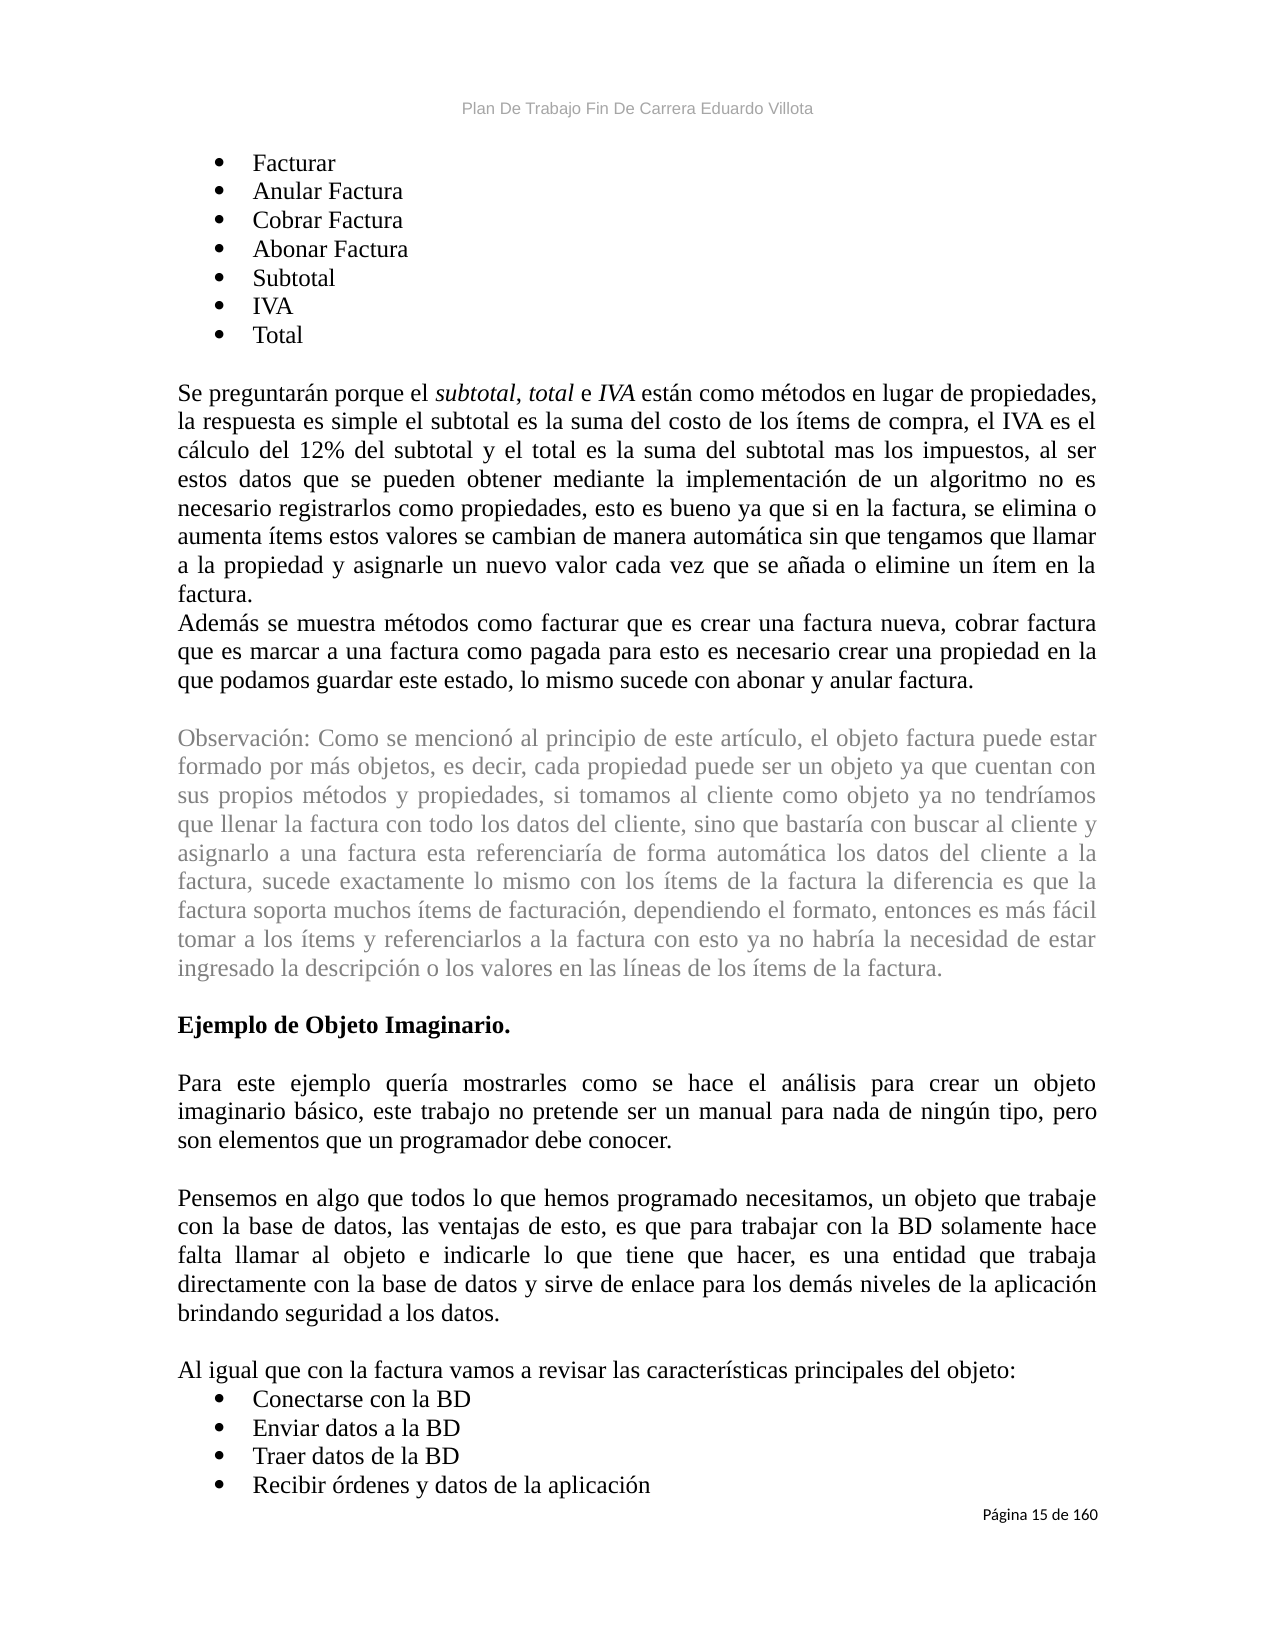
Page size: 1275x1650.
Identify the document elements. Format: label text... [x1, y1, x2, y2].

list Traer datos de la BD [215, 1441, 1098, 1470]
list Total [215, 320, 1098, 349]
list Recibir órdenes y datos de la aplicación [215, 1470, 1098, 1499]
text Ejemplo de Objeto Imaginario. [177, 1010, 1098, 1039]
text Al igual que con la factura vamos a revisar las características principales del objeto: [177, 1355, 1098, 1384]
list Enviar datos a la BD [215, 1413, 1098, 1441]
list Facturar [215, 148, 1098, 176]
text Para este ejemplo quería mostrarles como se hace el análisis para crear un objeto imaginario básico, este trabajo no pretende ser un manual para nada de ningún tipo, pero son elementos que un programador debe conocer. [177, 1068, 1098, 1154]
text Pensemos en algo que todos lo que hemos programado necesitamos, un objeto que trabaje con la base de datos, las ventajas de esto, es que para trabajar con la BD solamente hace falta llamar al objeto e indicarle lo que tiene que hacer, es una entidad que trabaja directamente con la base de datos y sirve de enlace para los demás niveles de la aplicación brindando seguridad a los datos. [177, 1183, 1098, 1326]
text Observación: Como se mencionó al principio de este artículo, el objeto factura puede estar formado por más objetos, es decir, cada propiedad puede ser un objeto ya que cuentan con sus propios métodos y propiedades, si tomamos al cliente como objeto ya no tendríamos que llenar la factura con todo los datos del cliente, sino que bastaría con buscar al cliente y asignarlo a una factura esta referenciaría de forma automática los datos del cliente a la factura, sucede exactamente lo mismo con los ítems de la factura la diferencia es que la factura soporta muchos ítems de facturación, dependiendo el formato, entonces es más fácil tomar a los ítems y referenciarlos a la factura con esto ya no habría la necesidad de estar ingresado la descripción o los valores en las líneas de los ítems de la factura. [177, 723, 1098, 981]
list IVA [215, 291, 1098, 320]
list Conectarse con la BD [215, 1384, 1098, 1413]
text Además se muestra métodos como facturar que es crear una factura nueva, cobrar factura que es marcar a una factura como pagada para esto es necesario crear una propiedad en la que podamos guardar este estado, lo mismo sucede con abonar y anular factura. [177, 608, 1098, 694]
list Cobrar Factura [215, 205, 1098, 234]
list Subtotal [215, 263, 1098, 291]
text Se preguntarán porque el subtotal, total e IVA están como métodos en lugar de propiedades, la respuesta es simple el subtotal es la suma del costo de los ítems de compra, el IVA es el cálculo del 12% del subtotal y el total es la suma del subtotal mas los impuestos, al ser estos datos que se pueden obtener mediante la implementación de un algoritmo no es necesario registrarlos como propiedades, esto es bueno ya que si en la factura, se elimina o aumenta ítems estos valores se cambian de manera automática sin que tengamos que llamar a la propiedad y asignarle un nuevo valor cada vez que se añada o elimine un ítem en la factura. [177, 378, 1098, 608]
list Anular Factura [215, 176, 1098, 205]
list Abonar Factura [215, 234, 1098, 263]
